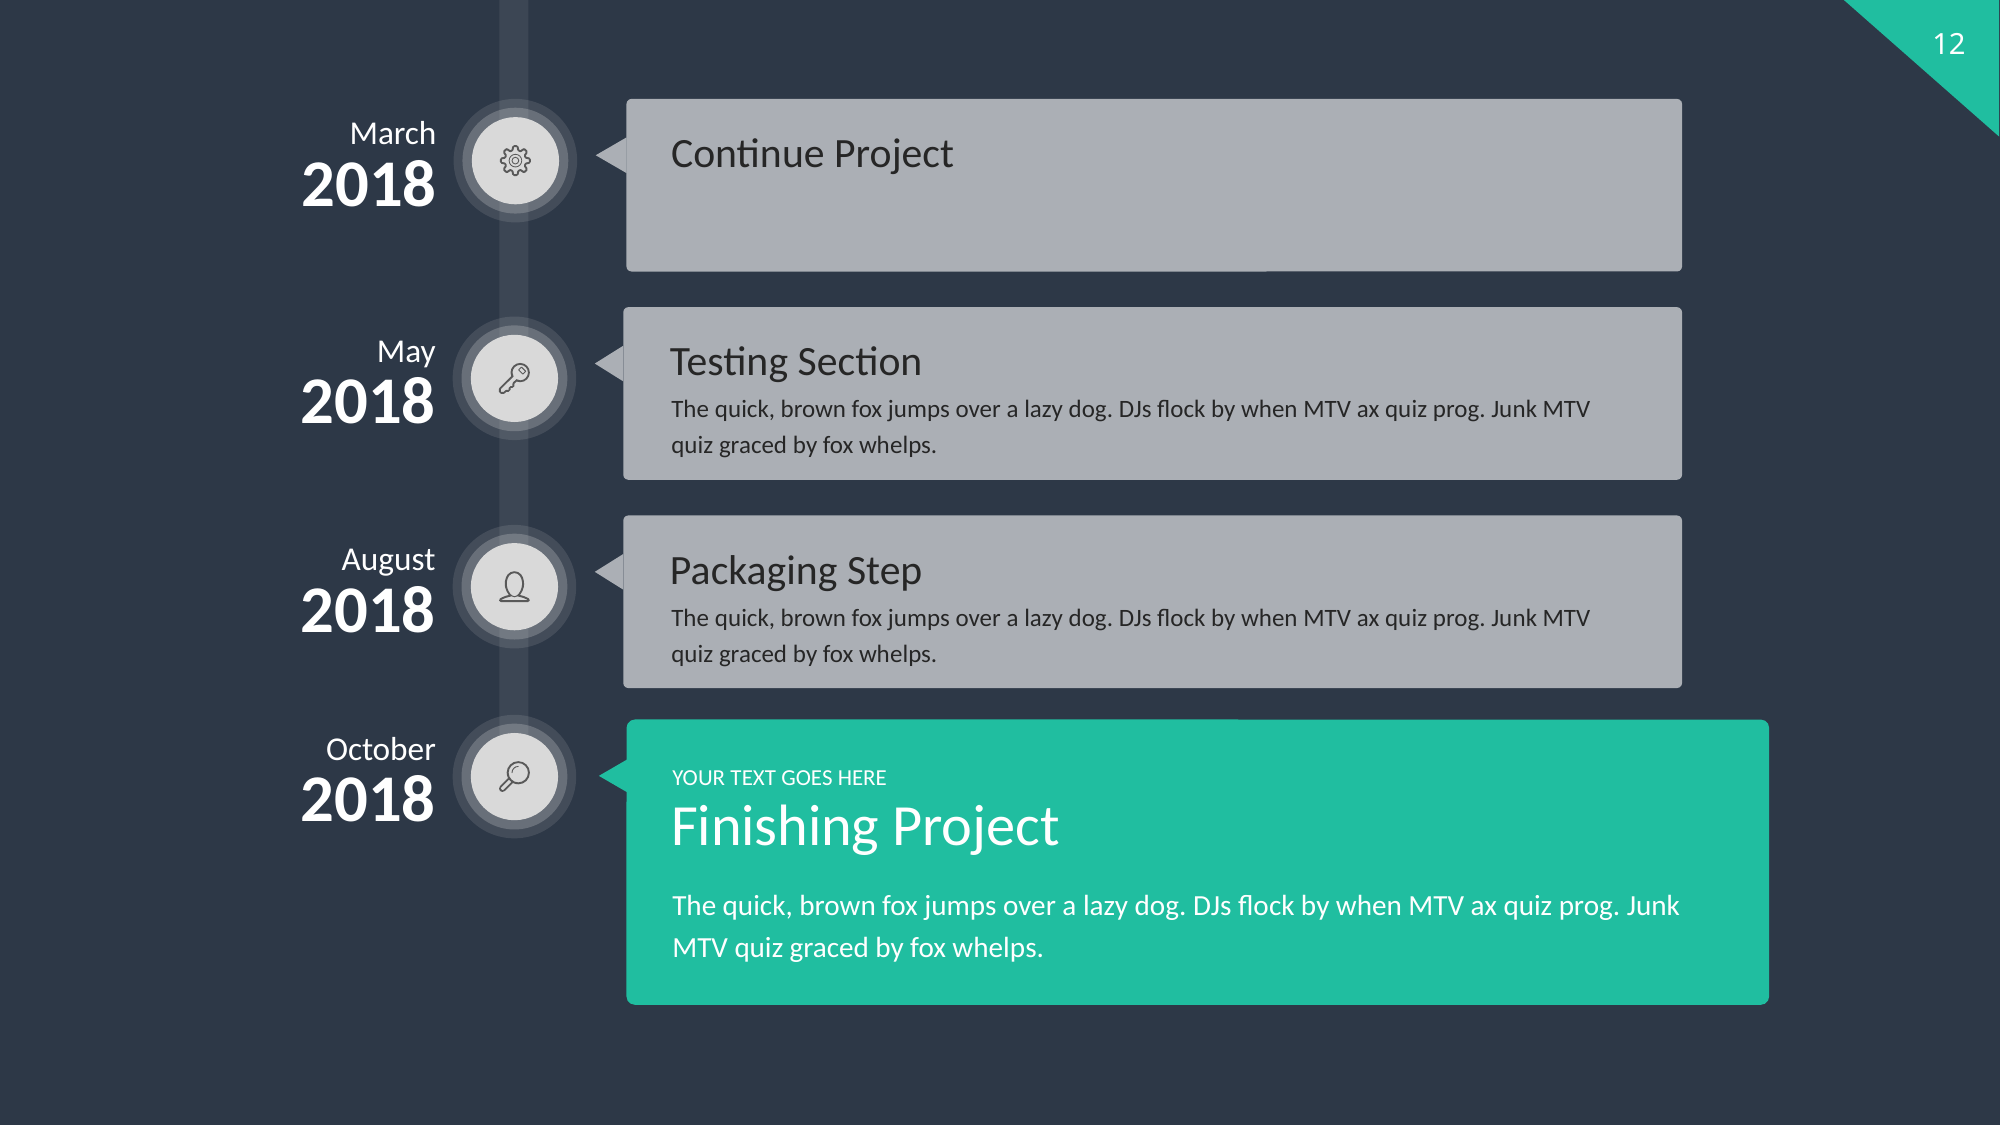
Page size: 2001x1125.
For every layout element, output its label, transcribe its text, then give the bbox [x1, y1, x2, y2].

text_box 2018 [190, 131, 452, 227]
text_box 2018 [189, 349, 451, 445]
text_box Continue Project [656, 118, 1708, 184]
text_box October [213, 711, 451, 775]
text_box Testing Section [655, 326, 1707, 392]
text_box [598, 719, 1770, 1005]
text_box Finishing Project [656, 779, 1708, 865]
text_box 2018 [189, 557, 451, 653]
text_box [594, 515, 1683, 689]
text_box March [214, 95, 452, 159]
text_box 2018 [189, 747, 451, 843]
text_box The quick, brown fox jumps over a lazy dog. DJs flock by when MTV ax quiz prog. Junk MTV quiz graced by fox whelps. [656, 392, 1630, 467]
text_box [452, 0, 578, 839]
text_box The quick, brown fox jumps over a lazy dog. DJs flock by when MTV ax quiz prog. Junk MTV quiz graced by fox whelps. [656, 600, 1630, 675]
text_box 2018 [412, 403, 424, 417]
text_box August [213, 521, 451, 585]
text_box 2018 [412, 801, 424, 815]
text_box [595, 98, 1683, 272]
text_box YOUR TEXT GOES HERE [657, 749, 1739, 798]
text_box The quick, brown fox jumps over a lazy dog. DJs flock by when MTV ax quiz prog. Junk MTV quiz graced by fox whelps. [657, 872, 1739, 971]
text_box 2018 [412, 781, 423, 794]
text_box [594, 307, 1683, 480]
text_box Packaging Step [655, 535, 1707, 600]
text_box 2018 [412, 383, 423, 396]
text_box May [213, 313, 451, 377]
